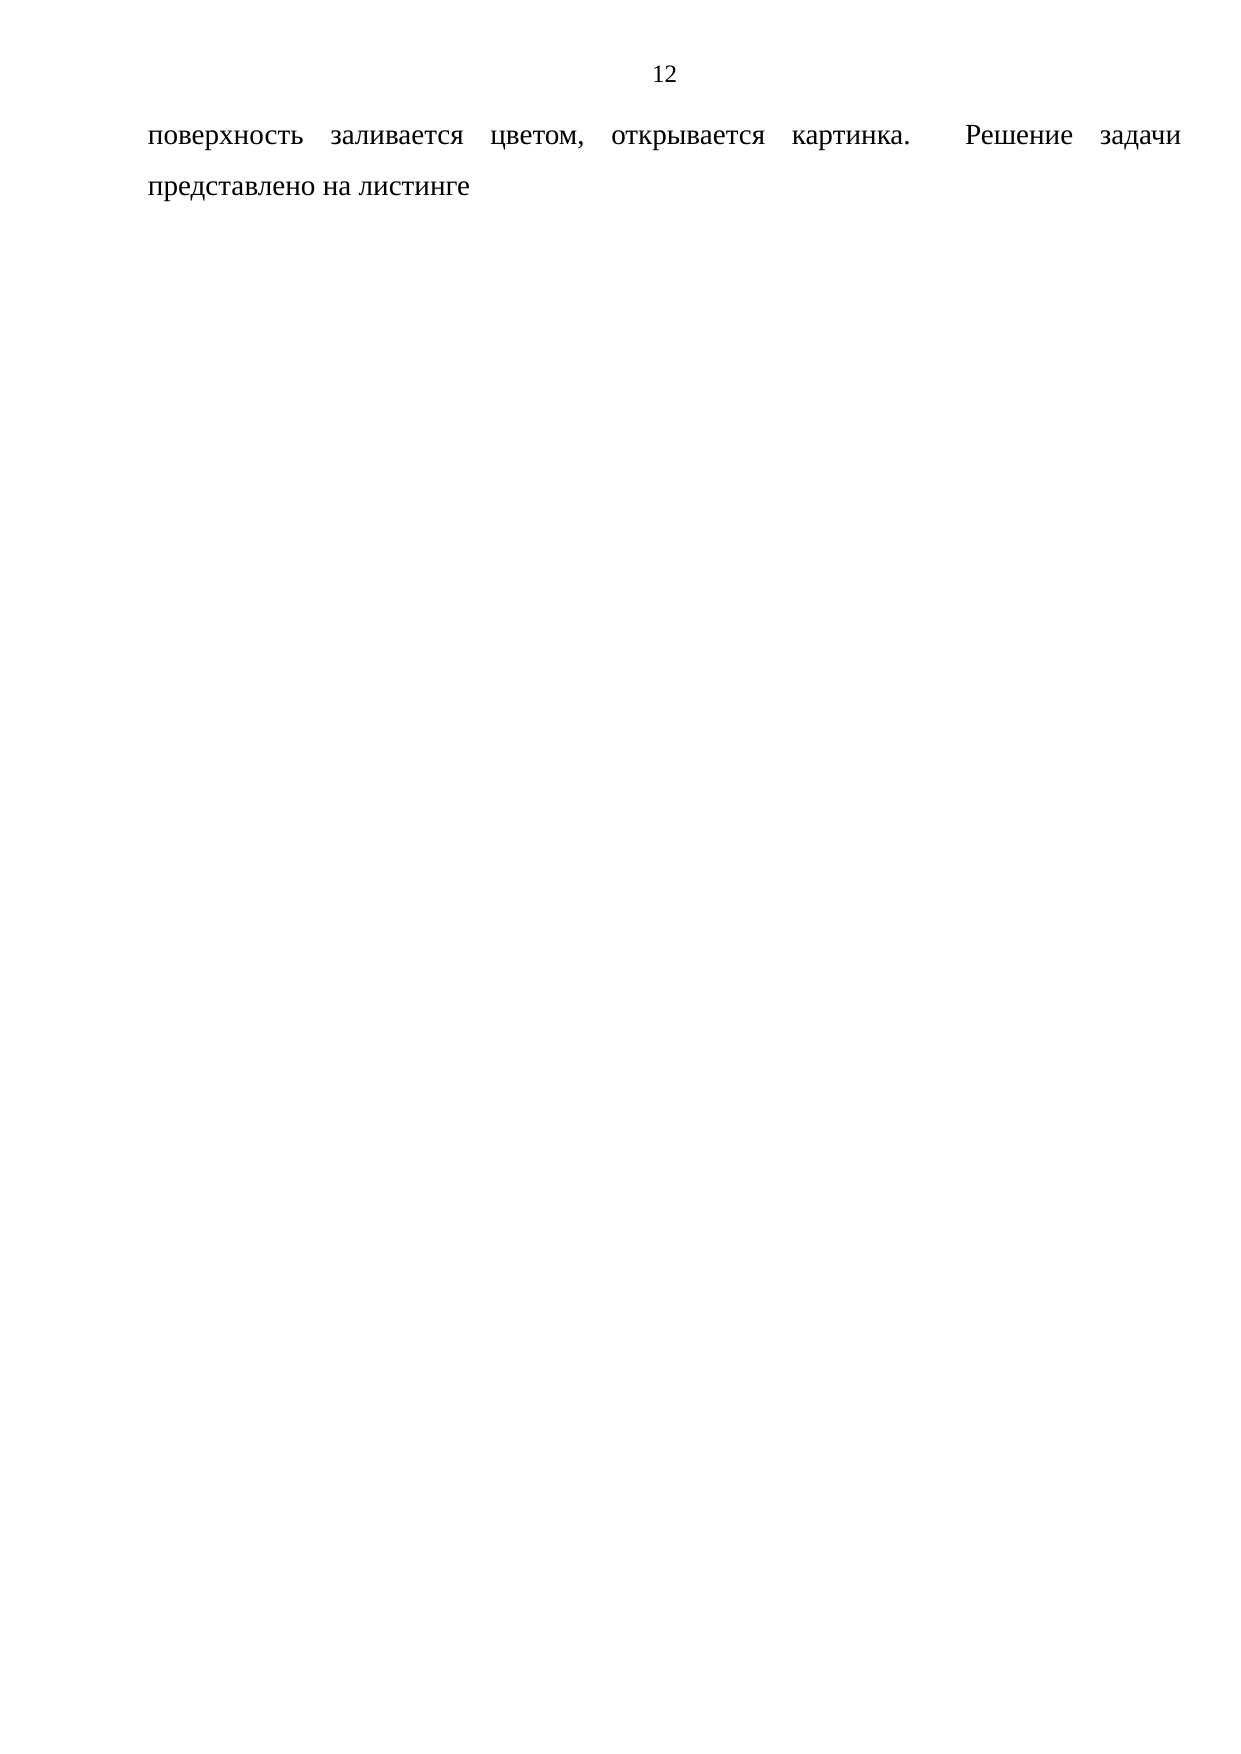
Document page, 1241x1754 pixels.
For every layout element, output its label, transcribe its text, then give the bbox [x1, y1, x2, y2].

text поверхность заливается цветом, открывается картинка. Решение задачи представлено на листинге [148, 117, 1181, 201]
